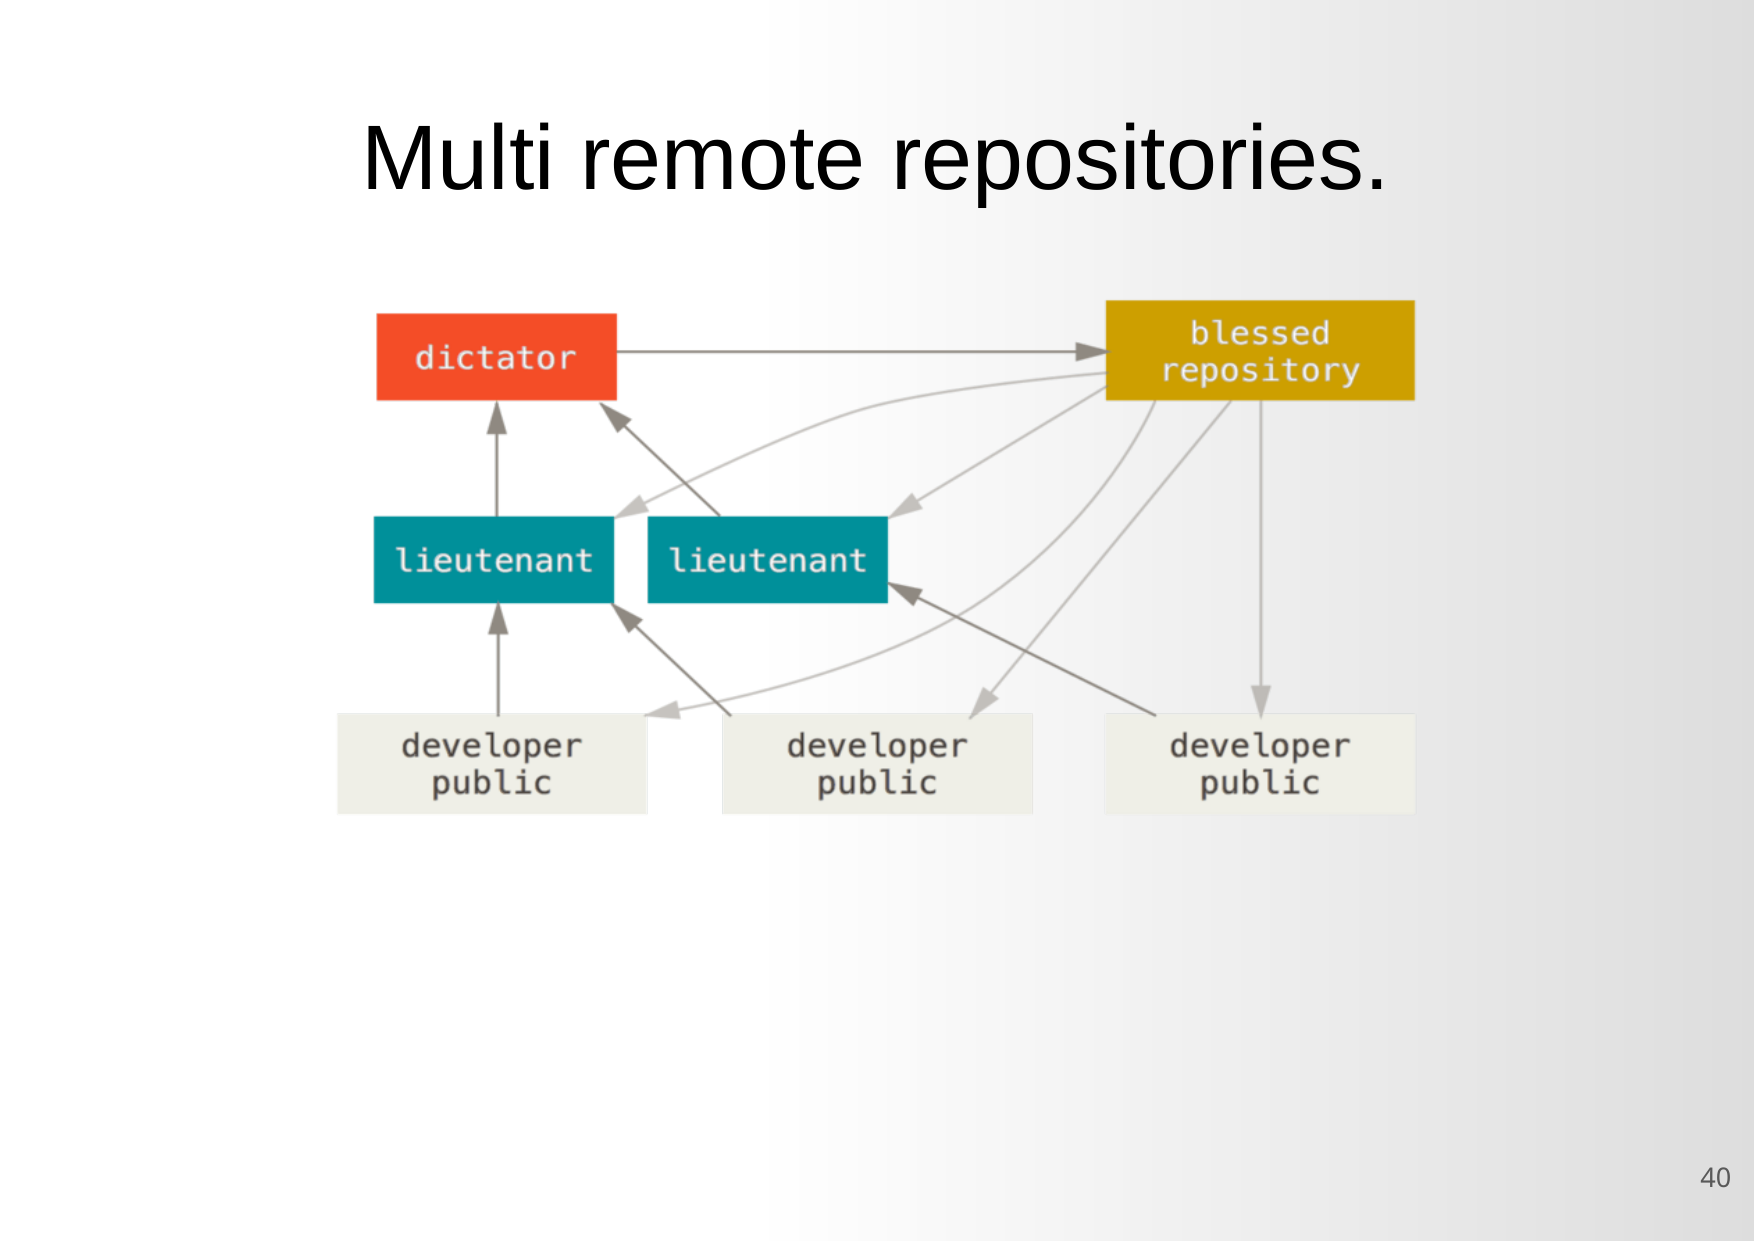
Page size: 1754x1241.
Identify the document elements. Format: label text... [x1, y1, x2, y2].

slide_number [1641, 1145, 1747, 1241]
text_box Multi remote repositories. [87, 49, 1666, 257]
picture [321, 290, 1433, 830]
